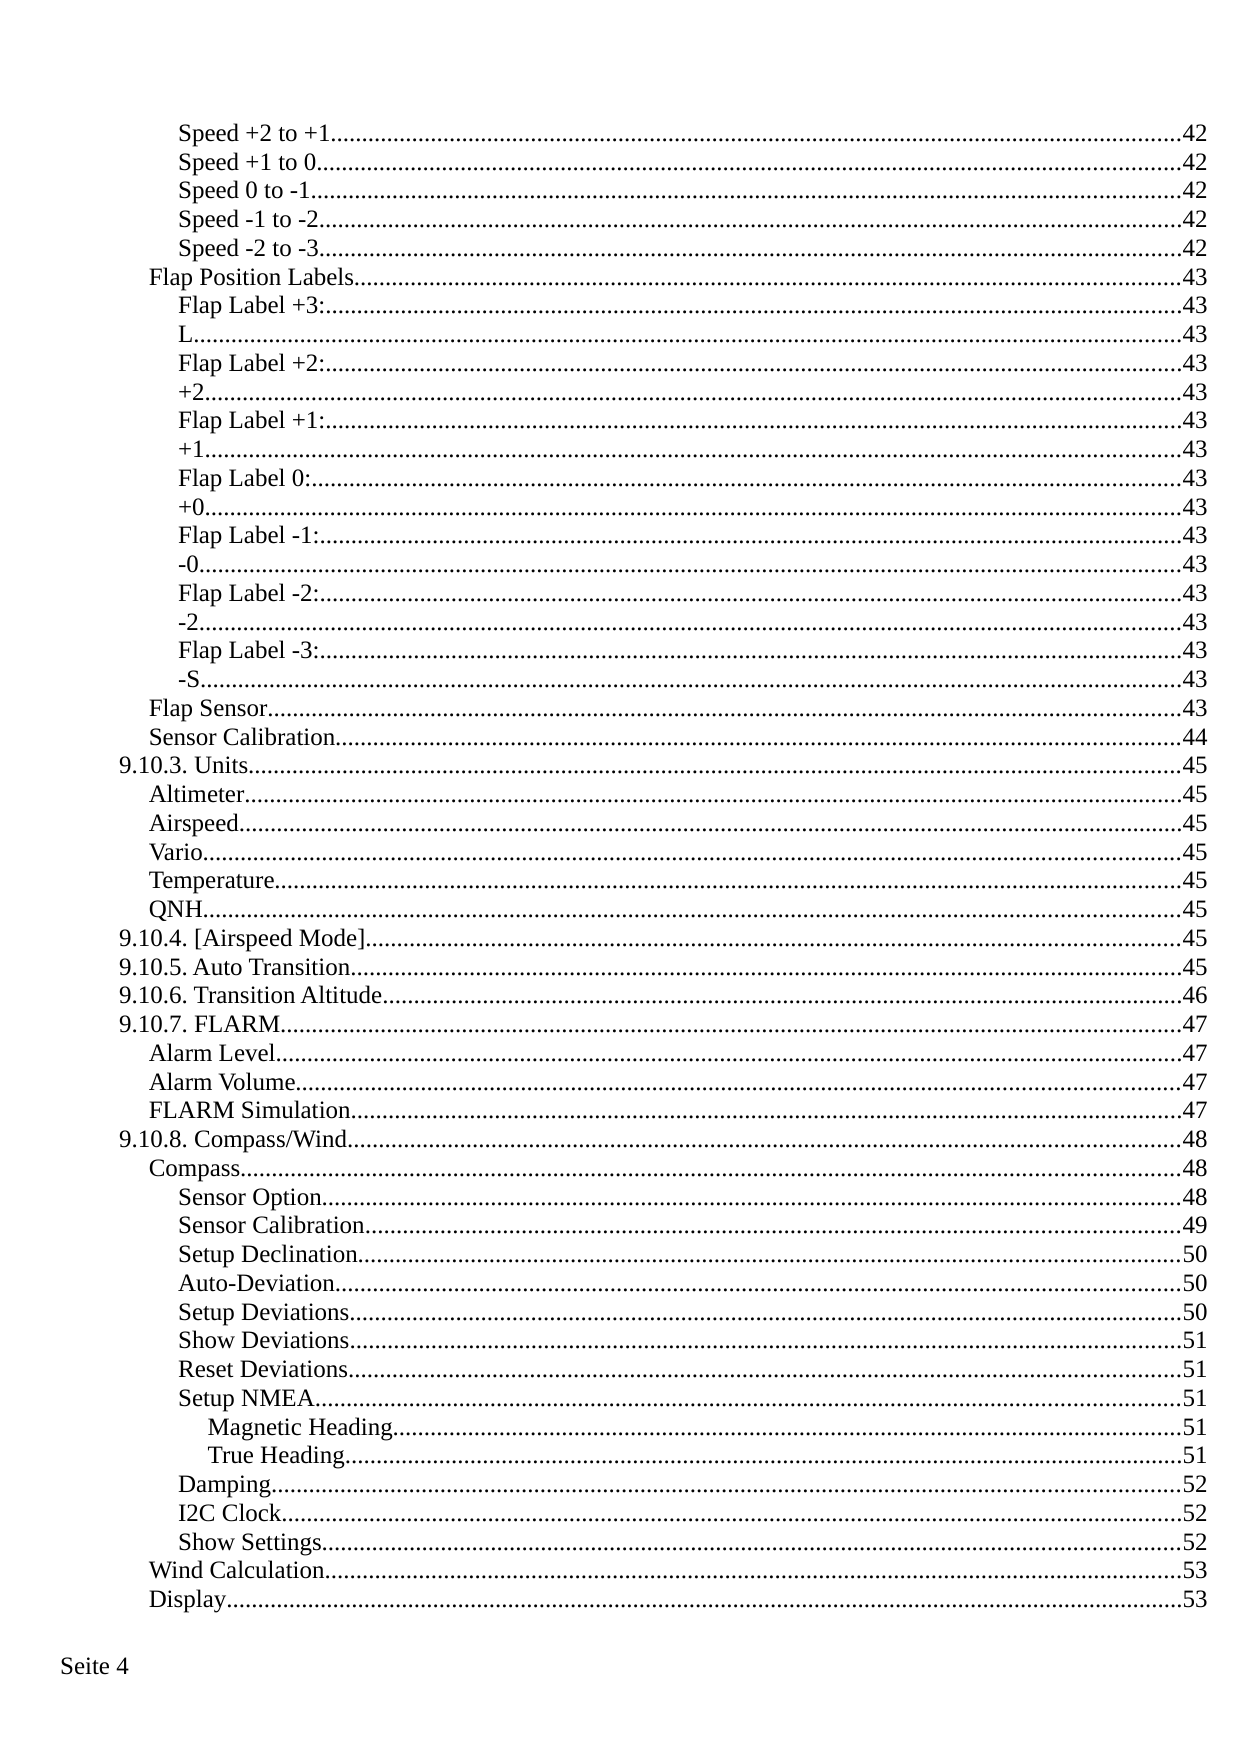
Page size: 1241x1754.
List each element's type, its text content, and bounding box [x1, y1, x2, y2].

text Sensor Option 48 [178, 1182, 1207, 1211]
text Flap Label -3: 43 [178, 636, 1207, 664]
text Flap Label -2: 43 [178, 578, 1207, 607]
text Compass 48 [148, 1153, 1207, 1182]
text +0 43 [178, 492, 1207, 521]
text Auto-Deviation 50 [178, 1268, 1207, 1297]
text Setup Deviations 50 [178, 1297, 1207, 1326]
text Magnetic Heading 51 [207, 1412, 1207, 1441]
text Flap Label -1: 43 [178, 521, 1207, 549]
text Display 53 [148, 1584, 1207, 1613]
text Speed 0 to -1 42 [178, 176, 1207, 204]
text I2C Clock 52 [178, 1498, 1207, 1527]
text Wind Calculation 53 [148, 1556, 1207, 1584]
text Flap Sensor 43 [148, 693, 1207, 722]
text Show Deviations 51 [178, 1326, 1207, 1354]
text True Heading 51 [207, 1441, 1207, 1469]
text 9.10.4. [Airspeed Mode] 45 [119, 923, 1207, 952]
text Sensor Calibration 44 [148, 722, 1207, 751]
text Airspeed 45 [148, 808, 1207, 837]
text Speed +2 to +1 42 [178, 118, 1207, 147]
text +2 43 [178, 377, 1207, 406]
text Sensor Calibration 49 [178, 1211, 1207, 1239]
text Alarm Level 47 [148, 1038, 1207, 1067]
text Damping 52 [178, 1469, 1207, 1498]
text L 43 [178, 319, 1207, 348]
text Altimeter 45 [148, 779, 1207, 808]
text -2 43 [178, 607, 1207, 636]
text 9.10.3. Units 45 [119, 751, 1207, 779]
text 9.10.5. Auto Transition 45 [119, 952, 1207, 981]
text Speed +1 to 0 42 [178, 147, 1207, 176]
text Flap Label +2: 43 [178, 348, 1207, 377]
text Flap Label +1: 43 [178, 406, 1207, 434]
text -S 43 [178, 664, 1207, 693]
text Reset Deviations 51 [178, 1354, 1207, 1383]
text Speed -2 to -3 42 [178, 233, 1207, 262]
text Flap Label 0: 43 [178, 463, 1207, 492]
text Setup Declination 50 [178, 1239, 1207, 1268]
text 9.10.7. FLARM 47 [119, 1009, 1207, 1038]
text Alarm Volume 47 [148, 1067, 1207, 1096]
text -0 43 [178, 549, 1207, 578]
text Speed -1 to -2 42 [178, 204, 1207, 233]
text QNH 45 [148, 894, 1207, 923]
text Show Settings 52 [178, 1527, 1207, 1556]
text +1 43 [178, 434, 1207, 463]
text Temperature 45 [148, 866, 1207, 894]
text FLARM Simulation 47 [148, 1096, 1207, 1124]
text 9.10.6. Transition Altitude 46 [119, 981, 1207, 1009]
text Flap Label +3: 43 [178, 291, 1207, 319]
text Vario 45 [148, 837, 1207, 866]
text Flap Position Labels 43 [148, 262, 1207, 291]
text 9.10.8. Compass/Wind 48 [119, 1124, 1207, 1153]
text Setup NMEA 51 [178, 1383, 1207, 1412]
